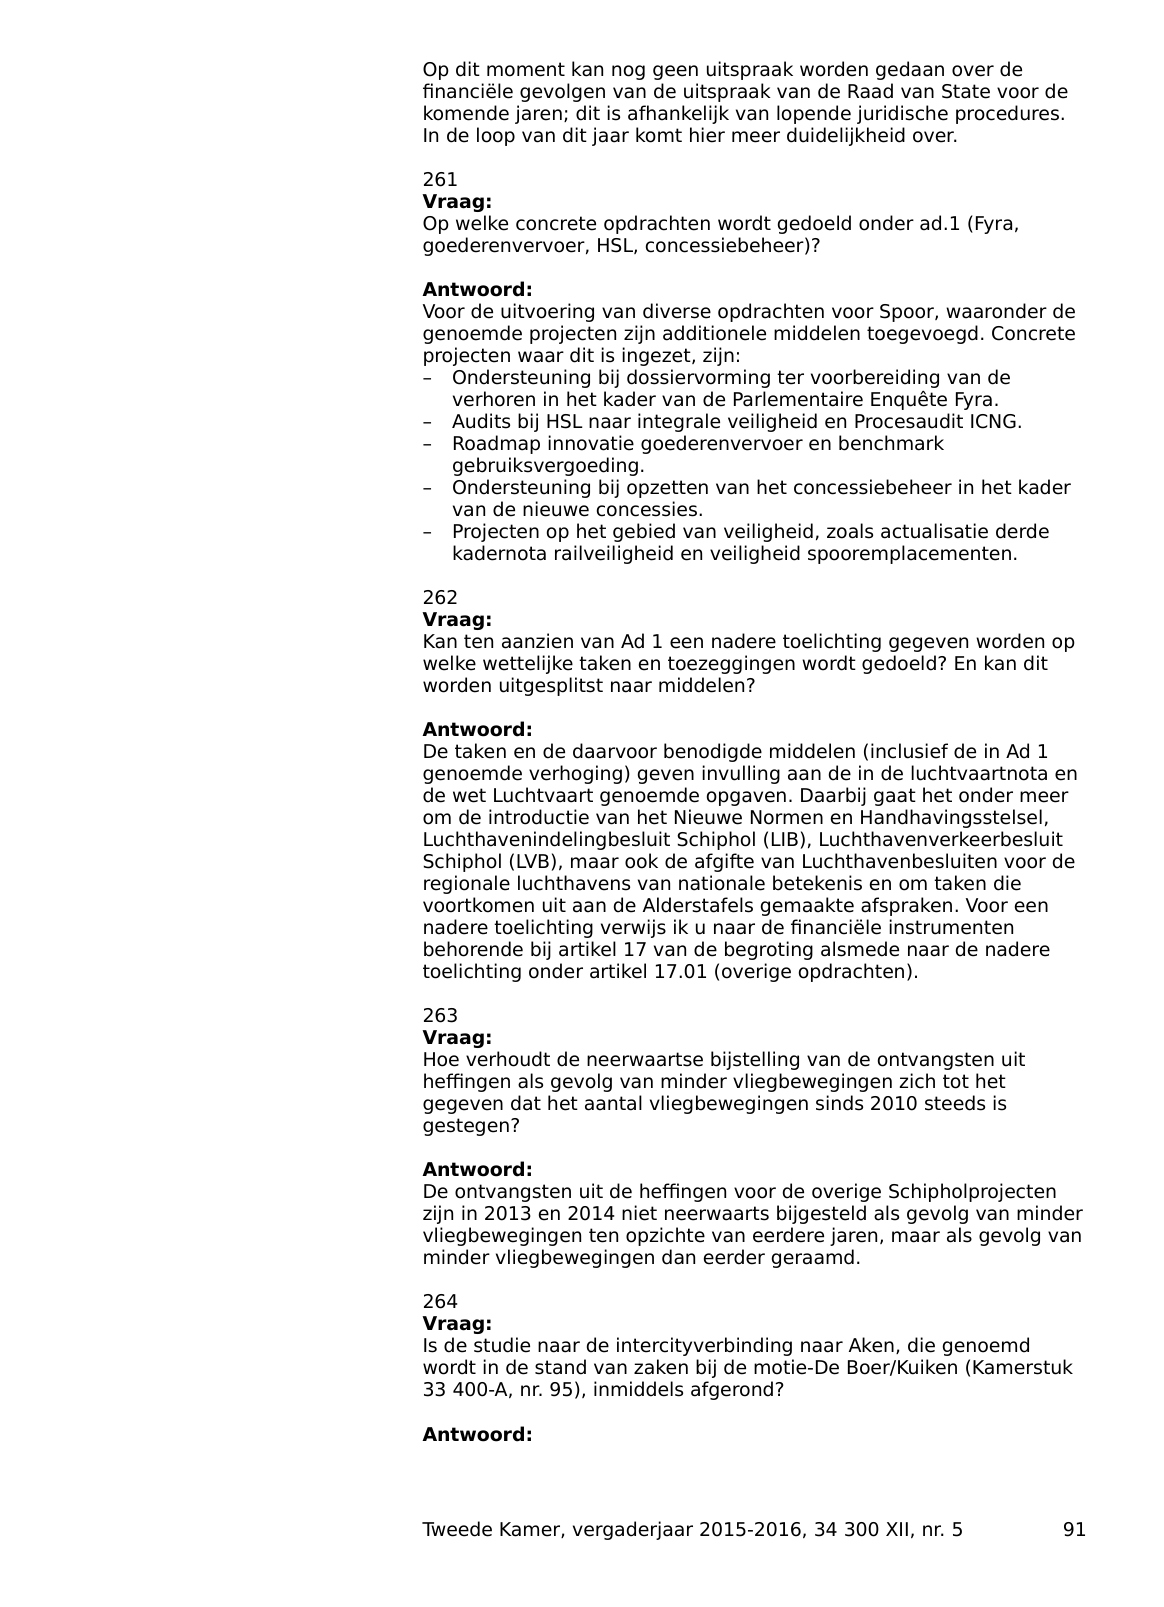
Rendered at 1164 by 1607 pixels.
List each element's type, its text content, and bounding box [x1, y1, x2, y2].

text 264 [422, 1291, 1087, 1313]
text 261 [422, 169, 1087, 191]
text – Ondersteuning bij dossiervorming ter voorbereiding van de verhoren in het kader van de Parlementaire Enquête Fyra. [422, 367, 1087, 411]
text Antwoord: [422, 1159, 1087, 1181]
text Antwoord: [422, 719, 1087, 741]
text Antwoord: [422, 1423, 1087, 1445]
text Is de studie naar de intercityverbinding naar Aken, die genoemd wordt in de stand van zaken bij de motie-De Boer/Kuiken (Kamerstuk 33 400-A, nr. 95), inmiddels afgerond? [422, 1335, 1087, 1401]
text 262 [422, 587, 1087, 609]
text – Audits bij HSL naar integrale veiligheid en Procesaudit ICNG. [422, 411, 1087, 433]
text Op dit moment kan nog geen uitspraak worden gedaan over de financiële gevolgen van de uitspraak van de Raad van State voor de komende jaren; dit is afhankelijk van lopende juridische procedures. In de loop van dit jaar komt hier meer duidelijkheid over. [422, 59, 1087, 147]
text Antwoord: [422, 279, 1087, 301]
text Op welke concrete opdrachten wordt gedoeld onder ad.1 (Fyra, goederenvervoer, HSL, concessiebeheer)? [422, 213, 1087, 257]
text Vraag: [422, 191, 1087, 213]
text Vraag: [422, 609, 1087, 631]
text – Roadmap innovatie goederenvervoer en benchmark gebruiksvergoeding. [422, 433, 1087, 477]
text – Projecten op het gebied van veiligheid, zoals actualisatie derde kadernota railveiligheid en veiligheid spooremplacementen. [422, 521, 1087, 565]
text Kan ten aanzien van Ad 1 een nadere toelichting gegeven worden op welke wettelijke taken en toezeggingen wordt gedoeld? En kan dit worden uitgesplitst naar middelen? [422, 631, 1087, 697]
text De taken en de daarvoor benodigde middelen (inclusief de in Ad 1 genoemde verhoging) geven invulling aan de in de luchtvaartnota en de wet Luchtvaart genoemde opgaven. Daarbij gaat het onder meer om de introductie van het Nieuwe Normen en Handhavingsstelsel, Luchthavenindelingbesluit Schiphol (LIB), Luchthavenverkeerbesluit Schiphol (LVB), maar ook de afgifte van Luchthavenbesluiten voor de regionale luchthavens van nationale betekenis en om taken die voortkomen uit aan de Alderstafels gemaakte afspraken. Voor een nadere toelichting verwijs ik u naar de financiële instrumenten behorende bij artikel 17 van de begroting alsmede naar de nadere toelichting onder artikel 17.01 (overige opdrachten). [422, 741, 1087, 983]
text Vraag: [422, 1027, 1087, 1049]
text De ontvangsten uit de heffingen voor de overige Schipholprojecten zijn in 2013 en 2014 niet neerwaarts bijgesteld als gevolg van minder vliegbewegingen ten opzichte van eerdere jaren, maar als gevolg van minder vliegbewegingen dan eerder geraamd. [422, 1181, 1087, 1269]
text Vraag: [422, 1313, 1087, 1335]
text – Ondersteuning bij opzetten van het concessiebeheer in het kader van de nieuwe concessies. [422, 477, 1087, 521]
text 263 [422, 1005, 1087, 1027]
text Voor de uitvoering van diverse opdrachten voor Spoor, waaronder de genoemde projecten zijn additionele middelen toegevoegd. Concrete projecten waar dit is ingezet, zijn: [422, 301, 1087, 367]
text Hoe verhoudt de neerwaartse bijstelling van de ontvangsten uit heffingen als gevolg van minder vliegbewegingen zich tot het gegeven dat het aantal vliegbewegingen sinds 2010 steeds is gestegen? [422, 1049, 1087, 1137]
